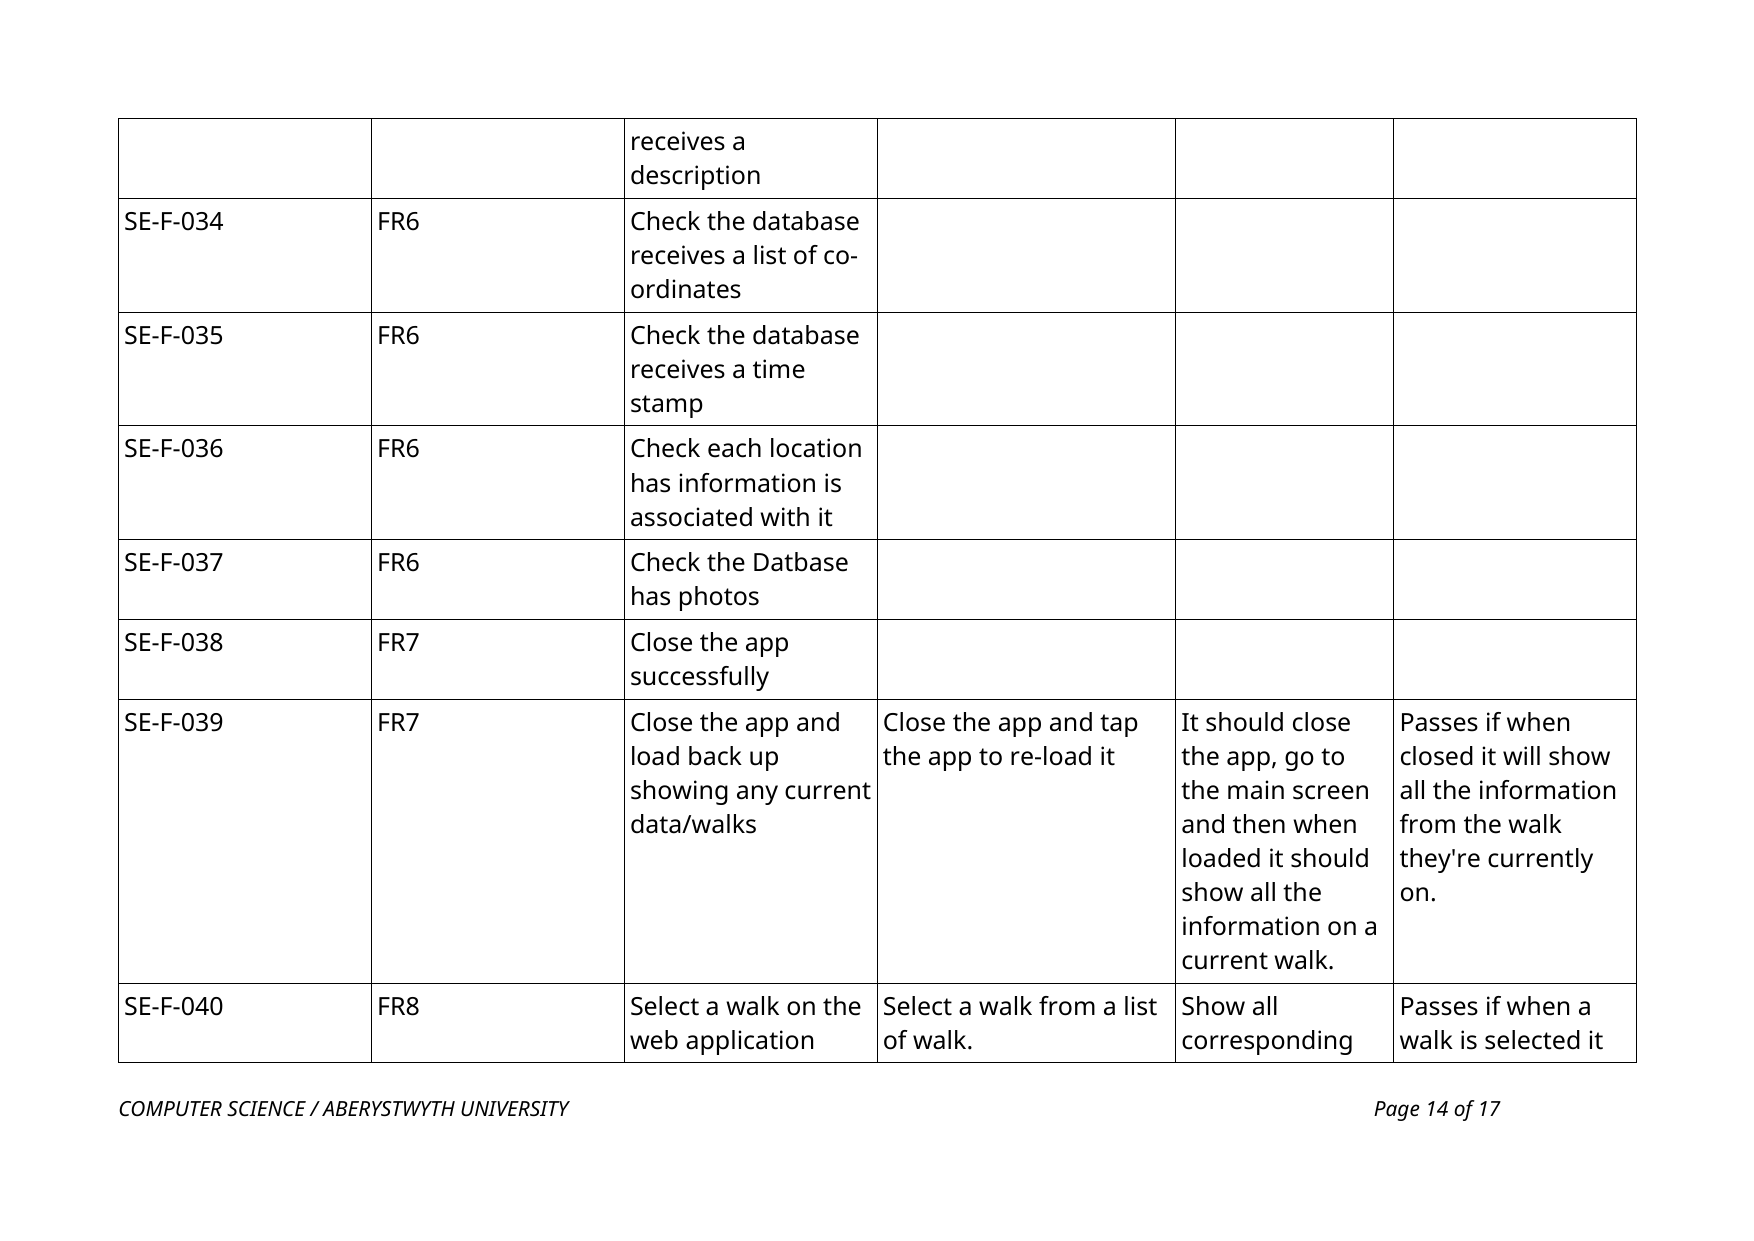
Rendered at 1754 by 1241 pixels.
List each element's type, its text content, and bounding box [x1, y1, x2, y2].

table_cell FR6 [372, 199, 624, 312]
table_cell [878, 119, 1175, 198]
table_cell Check the database receives a time stamp [625, 313, 877, 425]
table_cell [878, 620, 1175, 698]
table_cell [1394, 540, 1636, 619]
table_cell [1176, 119, 1393, 198]
table_cell Close the app and tap the app to re-load it [878, 700, 1175, 982]
table_cell It should close the app, go to the main screen and then when loaded it should show all the information on a current walk. [1176, 700, 1393, 982]
table_cell FR7 [372, 700, 624, 982]
table_cell FR6 [372, 313, 624, 425]
table_cell [878, 540, 1175, 619]
table_cell Select a walk on the web application [625, 984, 877, 1062]
table_cell FR6 [372, 540, 624, 619]
table_cell [1394, 119, 1636, 198]
table_cell [119, 119, 371, 198]
table_cell [878, 426, 1175, 539]
table_cell Check each location has information is associated with it [625, 426, 877, 539]
table_cell FR6 [372, 426, 624, 539]
table_cell [1394, 313, 1636, 425]
table_cell Check the database receives a list of co-ordinates [625, 199, 877, 312]
table_cell [1394, 620, 1636, 698]
table_cell Passes if when a walk is selected it [1394, 984, 1636, 1062]
table_cell [372, 119, 624, 198]
table_cell Select a walk from a list of walk. [878, 984, 1175, 1062]
table_cell [1394, 426, 1636, 539]
table_cell FR8 [372, 984, 624, 1062]
table_cell Passes if when closed it will show all the information from the walk they're currently on. [1394, 700, 1636, 982]
table_cell [1176, 540, 1393, 619]
table_cell [878, 199, 1175, 312]
table_cell receives a description [625, 119, 877, 198]
table_cell Close the app successfully [625, 620, 877, 698]
table_cell [1176, 426, 1393, 539]
table_cell SE-F-038 [119, 620, 371, 698]
table_cell [1176, 313, 1393, 425]
table_cell SE-F-037 [119, 540, 371, 619]
table_cell Close the app and load back up showing any current data/walks [625, 700, 877, 982]
table_cell SE-F-035 [119, 313, 371, 425]
table_cell SE-F-036 [119, 426, 371, 539]
table_cell Show all corresponding [1176, 984, 1393, 1062]
table_cell SE-F-034 [119, 199, 371, 312]
table_cell Check the Datbase has photos [625, 540, 877, 619]
table_cell [1176, 620, 1393, 698]
table_cell FR7 [372, 620, 624, 698]
table_cell [878, 313, 1175, 425]
table_cell [1176, 199, 1393, 312]
table_cell SE-F-039 [119, 700, 371, 982]
table_cell [1394, 199, 1636, 312]
table_cell SE-F-040 [119, 984, 371, 1062]
